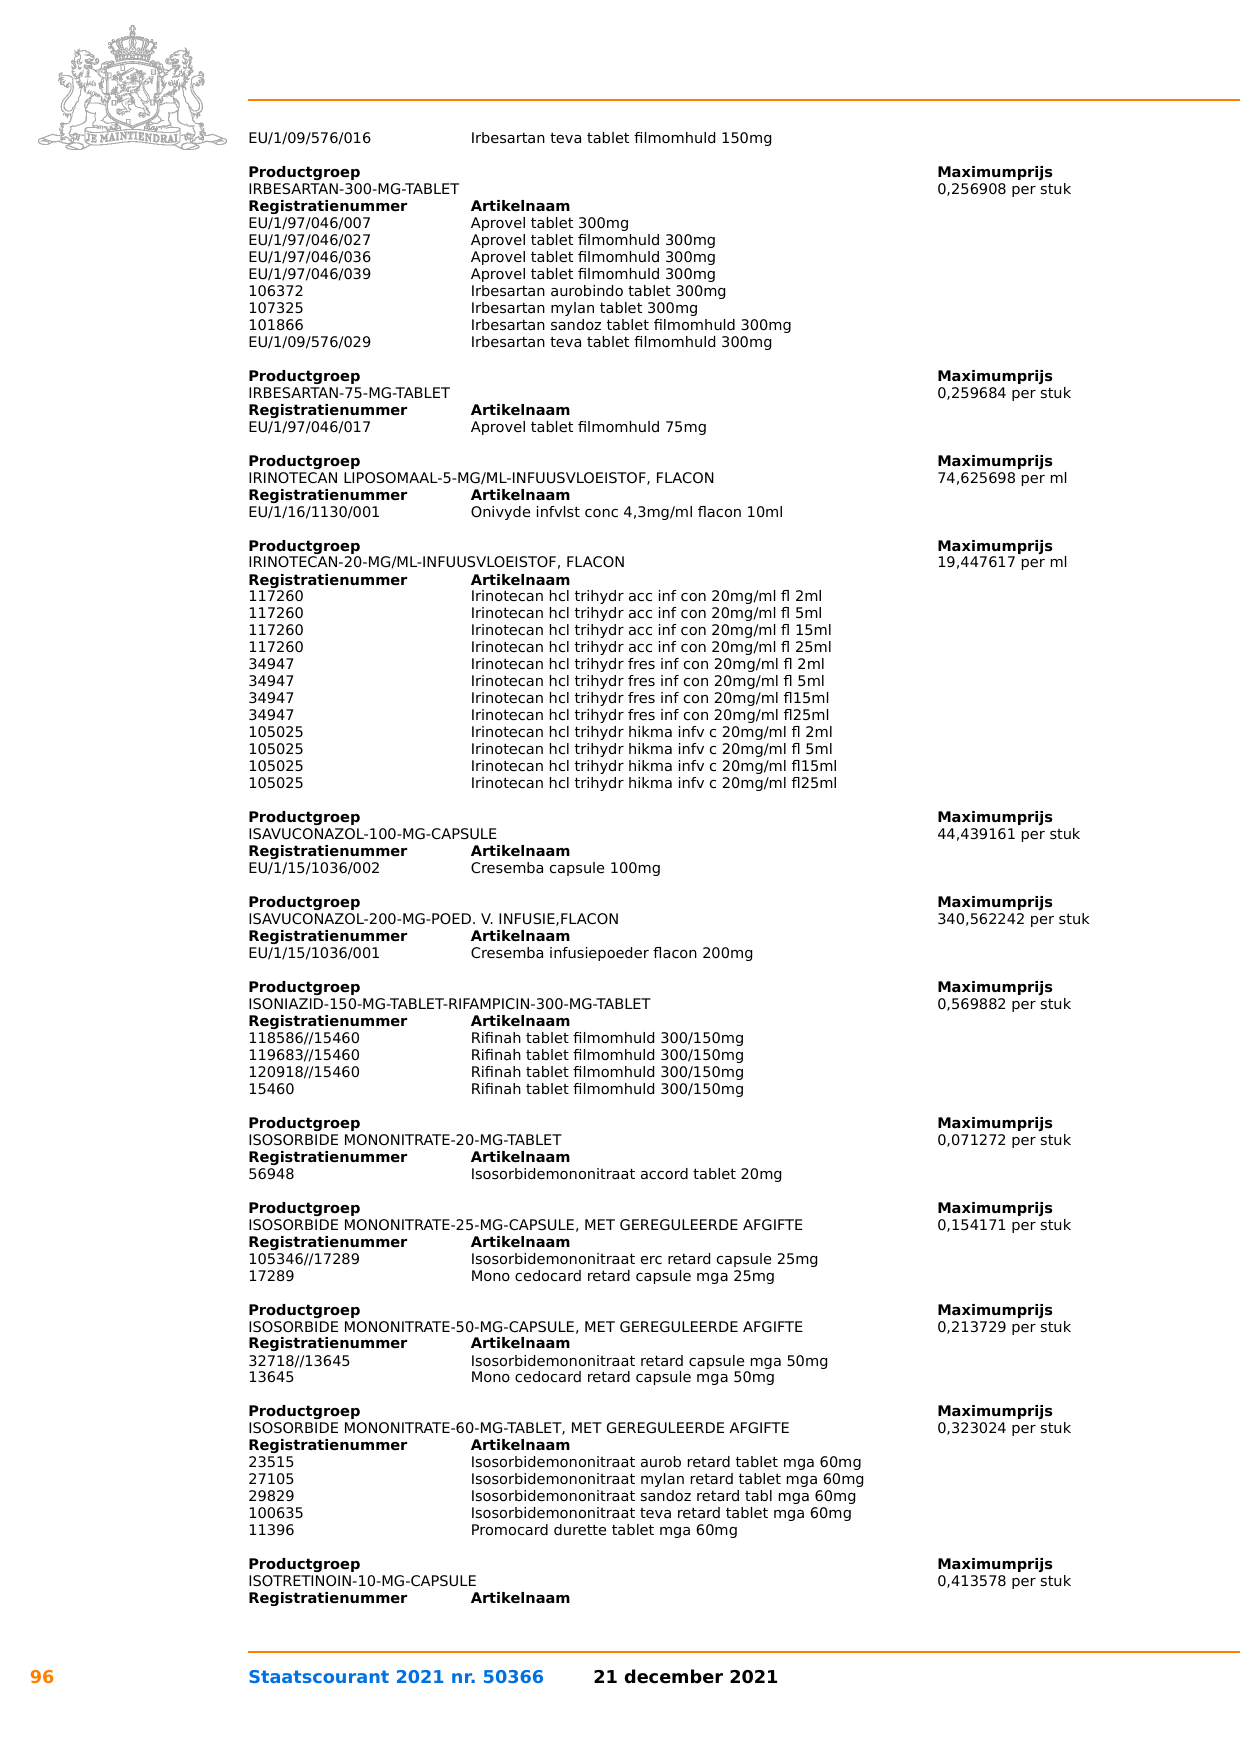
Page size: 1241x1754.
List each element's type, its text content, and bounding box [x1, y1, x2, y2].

table_cell Aprovel tablet 300mg [465, 215, 1163, 232]
table_cell Maximumprijs [931, 1115, 1163, 1132]
table_cell Maximumprijs [931, 1556, 1163, 1573]
table_cell Irinotecan hcl trihydr acc inf con 20mg/ml fl 2ml [465, 588, 1163, 605]
table_cell Productgroep [248, 894, 464, 911]
table_cell [248, 792, 1163, 809]
table_cell Maximumprijs [931, 538, 1163, 554]
table_cell Artikelnaam [465, 928, 931, 945]
table_cell Productgroep [248, 1403, 464, 1420]
table_cell ISONIAZID-150-MG-TABLET-RIFAMPICIN-300-MG-TABLET [248, 996, 931, 1013]
table_cell Registratienummer [248, 571, 464, 588]
table_cell Maximumprijs [931, 1200, 1163, 1217]
table_cell 29829 [248, 1488, 464, 1505]
table_cell 15460 [248, 1081, 464, 1098]
table_cell Maximumprijs [931, 368, 1163, 384]
table_cell Rifinah tablet filmomhuld 300/150mg [465, 1047, 1163, 1064]
table_cell ISAVUCONAZOL-100-MG-CAPSULE [248, 826, 931, 843]
table_cell Irinotecan hcl trihydr hikma infv c 20mg/ml fl 5ml [465, 741, 1163, 758]
table_cell Irinotecan hcl trihydr hikma infv c 20mg/ml fl15ml [465, 758, 1163, 775]
table_cell Artikelnaam [465, 1234, 931, 1251]
table_cell Aprovel tablet filmomhuld 300mg [465, 266, 1163, 283]
table_cell 0,413578 per stuk [931, 1573, 1163, 1590]
table_cell [465, 1403, 931, 1420]
table_cell [248, 147, 1163, 164]
table_cell Aprovel tablet filmomhuld 75mg [465, 419, 1163, 436]
table_cell Productgroep [248, 1115, 464, 1132]
table_cell EU/1/97/046/027 [248, 232, 464, 249]
table_cell EU/1/97/046/007 [248, 215, 464, 232]
table_cell 34947 [248, 690, 464, 707]
table_cell [248, 351, 1163, 368]
table_cell 118586//15460 [248, 1030, 464, 1047]
table_cell Rifinah tablet filmomhuld 300/150mg [465, 1064, 1163, 1081]
table_cell 117260 [248, 622, 464, 639]
table_cell 34947 [248, 656, 464, 673]
table_cell [465, 1301, 931, 1318]
table_cell 107325 [248, 300, 464, 317]
table_cell EU/1/97/046/017 [248, 419, 464, 436]
table_cell [931, 486, 1163, 503]
table_cell [248, 520, 1163, 537]
table_cell Maximumprijs [931, 164, 1163, 181]
table_cell Maximumprijs [931, 1301, 1163, 1318]
table_cell Registratienummer [248, 198, 464, 215]
table_cell 44,439161 per stuk [931, 826, 1163, 843]
table_cell 0,154171 per stuk [931, 1217, 1163, 1233]
table_cell 11396 [248, 1522, 464, 1539]
table_cell [248, 1539, 1163, 1556]
table_cell [465, 453, 931, 469]
table_cell Isosorbidemononitraat teva retard tablet mga 60mg [465, 1505, 1163, 1522]
table_cell [248, 962, 1163, 979]
table_cell Artikelnaam [465, 1590, 931, 1607]
picture [38, 25, 227, 150]
table_cell ISOSORBIDE MONONITRATE-60-MG-TABLET, MET GEREGULEERDE AFGIFTE [248, 1420, 931, 1437]
table_cell EU/1/09/576/016 [248, 130, 464, 147]
table_cell [931, 1234, 1163, 1251]
table_cell [931, 571, 1163, 588]
table_cell 13645 [248, 1369, 464, 1386]
table_cell 34947 [248, 707, 464, 724]
table_cell 32718//13645 [248, 1353, 464, 1369]
table_cell Registratienummer [248, 1234, 464, 1251]
table_cell EU/1/15/1036/002 [248, 860, 464, 877]
table_cell Isosorbidemononitraat aurob retard tablet mga 60mg [465, 1454, 1163, 1471]
table_cell Maximumprijs [931, 979, 1163, 996]
table_cell Artikelnaam [465, 571, 931, 588]
table_cell Artikelnaam [465, 1013, 931, 1030]
table_cell Irinotecan hcl trihydr hikma infv c 20mg/ml fl25ml [465, 775, 1163, 792]
table_cell [465, 1115, 931, 1132]
table_cell Productgroep [248, 979, 464, 996]
table_cell Irinotecan hcl trihydr acc inf con 20mg/ml fl 25ml [465, 639, 1163, 656]
table_cell Registratienummer [248, 928, 464, 945]
table_cell 34947 [248, 673, 464, 690]
table_cell Registratienummer [248, 1013, 464, 1030]
table_cell Productgroep [248, 1301, 464, 1318]
table_cell [465, 809, 931, 826]
table_cell Irinotecan hcl trihydr acc inf con 20mg/ml fl 5ml [465, 605, 1163, 622]
table_cell Registratienummer [248, 402, 464, 418]
table_cell Aprovel tablet filmomhuld 300mg [465, 249, 1163, 266]
table_cell EU/1/15/1036/001 [248, 945, 464, 962]
table_cell Mono cedocard retard capsule mga 50mg [465, 1369, 1163, 1386]
table_cell [931, 1437, 1163, 1454]
table_cell 0,213729 per stuk [931, 1319, 1163, 1335]
table_cell Isosorbidemononitraat erc retard capsule 25mg [465, 1251, 1163, 1267]
table_cell [931, 1013, 1163, 1030]
table_cell [465, 368, 931, 384]
table_cell Irbesartan mylan tablet 300mg [465, 300, 1163, 317]
table_cell 19,447617 per ml [931, 554, 1163, 571]
table_cell Aprovel tablet filmomhuld 300mg [465, 232, 1163, 249]
table_cell Irinotecan hcl trihydr fres inf con 20mg/ml fl 2ml [465, 656, 1163, 673]
table_cell [931, 1335, 1163, 1352]
table_cell ISOTRETINOIN-10-MG-CAPSULE [248, 1573, 931, 1590]
table_cell Isosorbidemononitraat accord tablet 20mg [465, 1166, 1163, 1183]
table_cell 0,256908 per stuk [931, 181, 1163, 198]
table_cell Irbesartan aurobindo tablet 300mg [465, 283, 1163, 300]
table_cell [465, 164, 931, 181]
table_cell Mono cedocard retard capsule mga 25mg [465, 1268, 1163, 1284]
table_cell Irinotecan hcl trihydr fres inf con 20mg/ml fl15ml [465, 690, 1163, 707]
table_cell EU/1/97/046/036 [248, 249, 464, 266]
table_cell Maximumprijs [931, 809, 1163, 826]
table_cell 120918//15460 [248, 1064, 464, 1081]
table_cell Artikelnaam [465, 1149, 931, 1166]
table_cell EU/1/09/576/029 [248, 334, 464, 351]
table_cell Irbesartan sandoz tablet filmomhuld 300mg [465, 317, 1163, 334]
table_cell Onivyde infvlst conc 4,3mg/ml flacon 10ml [465, 504, 1163, 520]
table_cell Rifinah tablet filmomhuld 300/150mg [465, 1030, 1163, 1047]
table_cell Artikelnaam [465, 402, 931, 418]
table_cell Maximumprijs [931, 1403, 1163, 1420]
table_cell 0,323024 per stuk [931, 1420, 1163, 1437]
table_cell Productgroep [248, 538, 464, 554]
table_cell [465, 894, 931, 911]
table_cell [248, 1183, 1163, 1199]
table_cell Irinotecan hcl trihydr acc inf con 20mg/ml fl 15ml [465, 622, 1163, 639]
table_cell 119683//15460 [248, 1047, 464, 1064]
table_cell ISOSORBIDE MONONITRATE-20-MG-TABLET [248, 1132, 931, 1149]
table_cell 100635 [248, 1505, 464, 1522]
table_cell 0,259684 per stuk [931, 385, 1163, 402]
table_cell Isosorbidemononitraat retard capsule mga 50mg [465, 1353, 1163, 1369]
table_cell 117260 [248, 588, 464, 605]
table_cell [931, 198, 1163, 215]
table_cell 0,071272 per stuk [931, 1132, 1163, 1149]
table_cell Productgroep [248, 809, 464, 826]
table_cell Productgroep [248, 1200, 464, 1217]
table_cell 17289 [248, 1268, 464, 1284]
table_cell EU/1/97/046/039 [248, 266, 464, 283]
table_cell Registratienummer [248, 1149, 464, 1166]
table_cell IRBESARTAN-300-MG-TABLET [248, 181, 931, 198]
table_cell Registratienummer [248, 486, 464, 503]
table_cell [465, 1556, 931, 1573]
table_cell Productgroep [248, 1556, 464, 1573]
table_cell Artikelnaam [465, 843, 931, 860]
table_cell Irinotecan hcl trihydr hikma infv c 20mg/ml fl 2ml [465, 724, 1163, 741]
table_cell Promocard durette tablet mga 60mg [465, 1522, 1163, 1539]
table_cell IRINOTECAN LIPOSOMAAL-5-MG/ML-INFUUSVLOEISTOF, FLACON [248, 470, 931, 486]
table_cell IRINOTECAN-20-MG/ML-INFUUSVLOEISTOF, FLACON [248, 554, 931, 571]
table_cell [931, 843, 1163, 860]
table_cell [931, 1590, 1163, 1607]
table_cell 106372 [248, 283, 464, 300]
table_cell [248, 1386, 1163, 1403]
table_cell Maximumprijs [931, 453, 1163, 469]
table_cell 105025 [248, 724, 464, 741]
table_cell IRBESARTAN-75-MG-TABLET [248, 385, 931, 402]
table_cell Registratienummer [248, 1590, 464, 1607]
table_cell EU/1/16/1130/001 [248, 504, 464, 520]
table_cell Artikelnaam [465, 1437, 931, 1454]
table_cell [465, 538, 931, 554]
table_cell Irinotecan hcl trihydr fres inf con 20mg/ml fl25ml [465, 707, 1163, 724]
table_cell Registratienummer [248, 1437, 464, 1454]
table_cell 105025 [248, 741, 464, 758]
table_cell Productgroep [248, 368, 464, 384]
table_cell Isosorbidemononitraat sandoz retard tabl mga 60mg [465, 1488, 1163, 1505]
table_cell 56948 [248, 1166, 464, 1183]
table_cell Irbesartan teva tablet filmomhuld 150mg [465, 130, 1163, 147]
table_cell Artikelnaam [465, 198, 931, 215]
table_cell [248, 877, 1163, 894]
table_cell Irbesartan teva tablet filmomhuld 300mg [465, 334, 1163, 351]
table_cell 27105 [248, 1471, 464, 1488]
table_cell [248, 1098, 1163, 1115]
table_cell 101866 [248, 317, 464, 334]
table_cell [248, 1285, 1163, 1301]
table_cell Isosorbidemononitraat mylan retard tablet mga 60mg [465, 1471, 1163, 1488]
table_cell 105346//17289 [248, 1251, 464, 1267]
table_cell [931, 928, 1163, 945]
table_cell Cresemba capsule 100mg [465, 860, 1163, 877]
table_cell [465, 1200, 931, 1217]
table_cell Cresemba infusiepoeder flacon 200mg [465, 945, 1163, 962]
table_cell Productgroep [248, 453, 464, 469]
table_cell 117260 [248, 639, 464, 656]
table_cell Artikelnaam [465, 1335, 931, 1352]
table_cell 340,562242 per stuk [931, 911, 1163, 928]
table_cell ISAVUCONAZOL-200-MG-POED. V. INFUSIE,FLACON [248, 911, 931, 928]
table_cell [931, 1149, 1163, 1166]
table_cell 105025 [248, 775, 464, 792]
table_cell Registratienummer [248, 843, 464, 860]
table_cell Artikelnaam [465, 486, 931, 503]
table_cell 105025 [248, 758, 464, 775]
table_cell ISOSORBIDE MONONITRATE-25-MG-CAPSULE, MET GEREGULEERDE AFGIFTE [248, 1217, 931, 1233]
table_cell Productgroep [248, 164, 464, 181]
table_cell 0,569882 per stuk [931, 996, 1163, 1013]
table_cell Rifinah tablet filmomhuld 300/150mg [465, 1081, 1163, 1098]
table_cell [465, 979, 931, 996]
table_cell 74,625698 per ml [931, 470, 1163, 486]
table_cell ISOSORBIDE MONONITRATE-50-MG-CAPSULE, MET GEREGULEERDE AFGIFTE [248, 1319, 931, 1335]
table_cell [248, 436, 1163, 452]
table_cell Maximumprijs [931, 894, 1163, 911]
table_cell 117260 [248, 605, 464, 622]
table_cell 23515 [248, 1454, 464, 1471]
table_cell Irinotecan hcl trihydr fres inf con 20mg/ml fl 5ml [465, 673, 1163, 690]
table_cell Registratienummer [248, 1335, 464, 1352]
table_cell [931, 402, 1163, 418]
